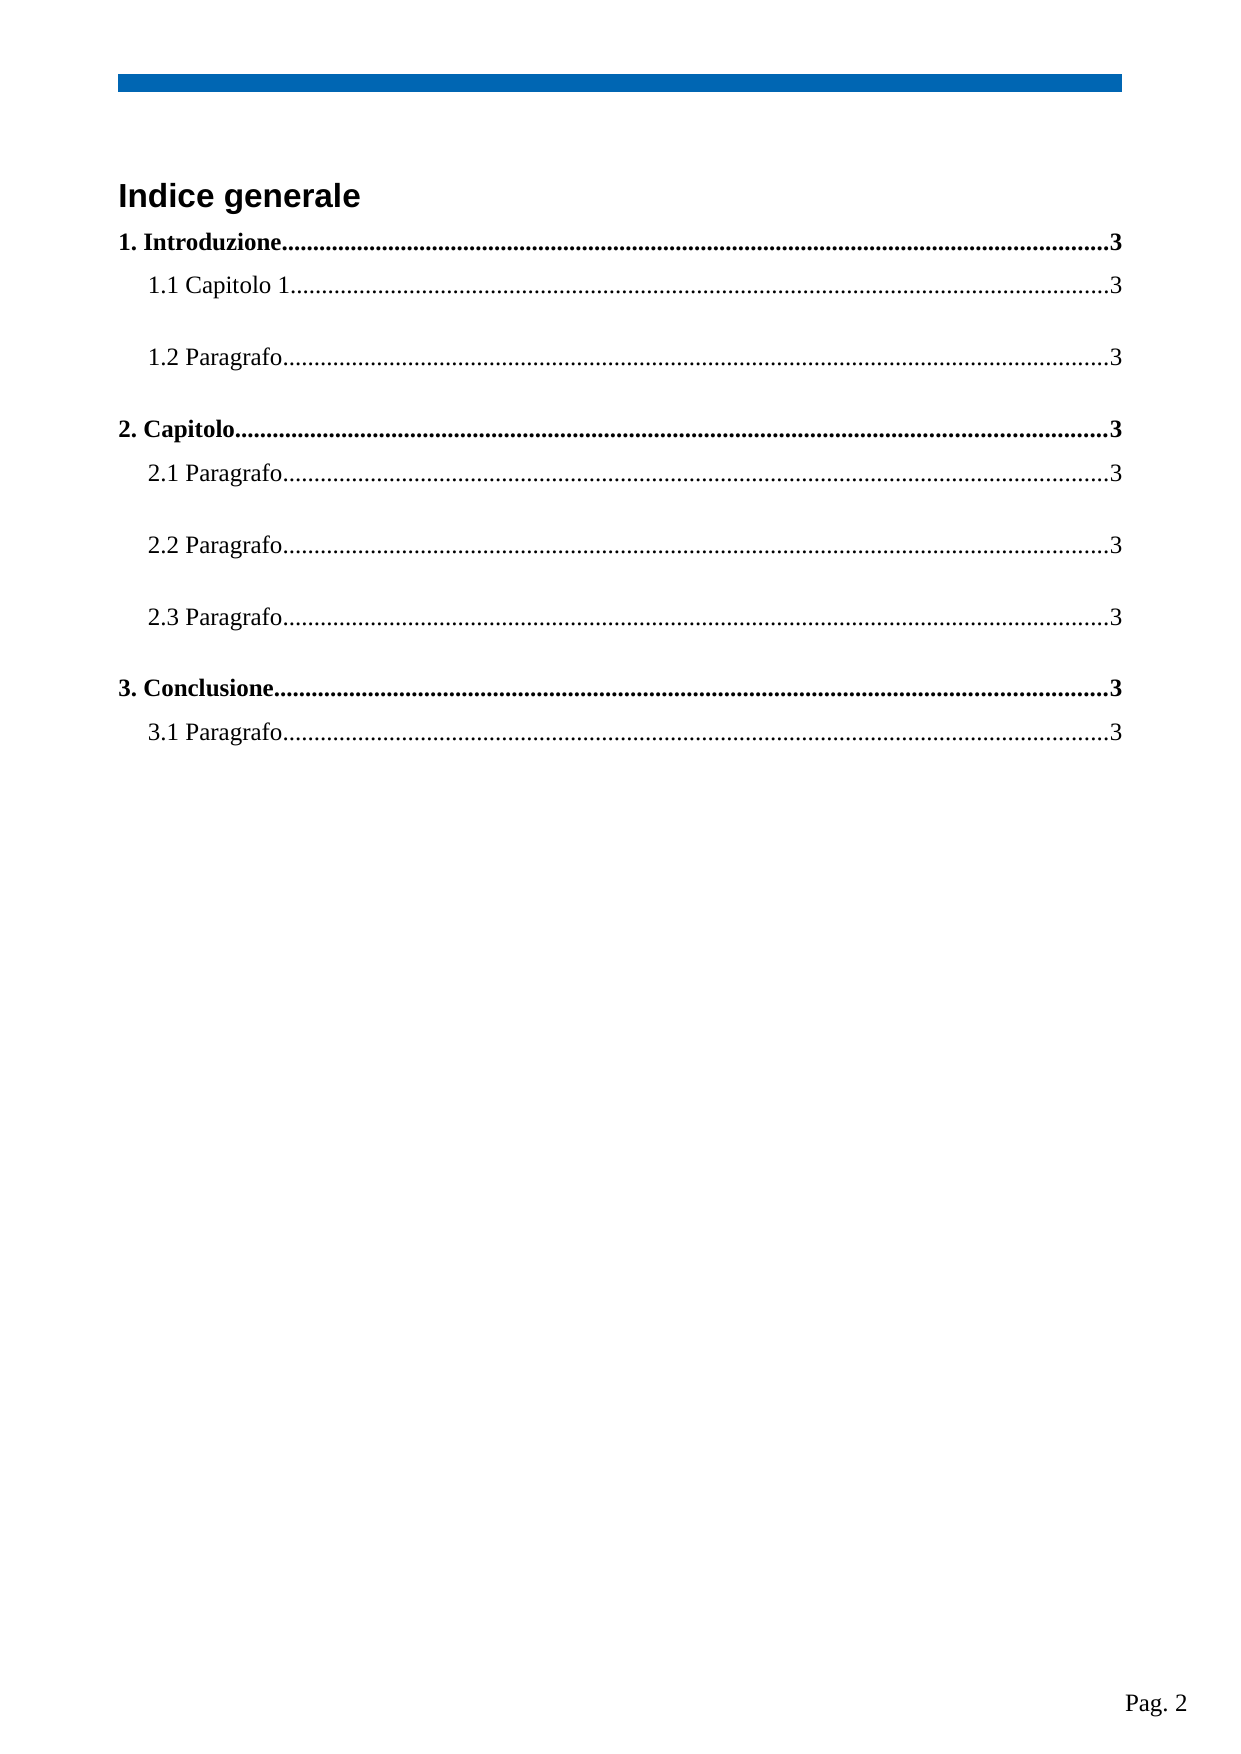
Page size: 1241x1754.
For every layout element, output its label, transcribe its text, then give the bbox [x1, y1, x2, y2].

text 3. Conclusione 3 [118, 673, 1122, 702]
subtitle Indice generale [118, 176, 1122, 215]
text 1.2 Paragrafo 3 [148, 342, 1122, 371]
text 3.1 Paragrafo 3 [148, 717, 1122, 746]
text 2. Capitolo 3 [118, 414, 1122, 443]
text 2.1 Paragrafo 3 [148, 458, 1122, 487]
text 2.2 Paragrafo 3 [148, 530, 1122, 558]
text 2.3 Paragrafo 3 [148, 602, 1122, 630]
text 1.1 Capitolo 1 3 [148, 271, 1122, 299]
text 1. Introduzione 3 [118, 227, 1122, 256]
